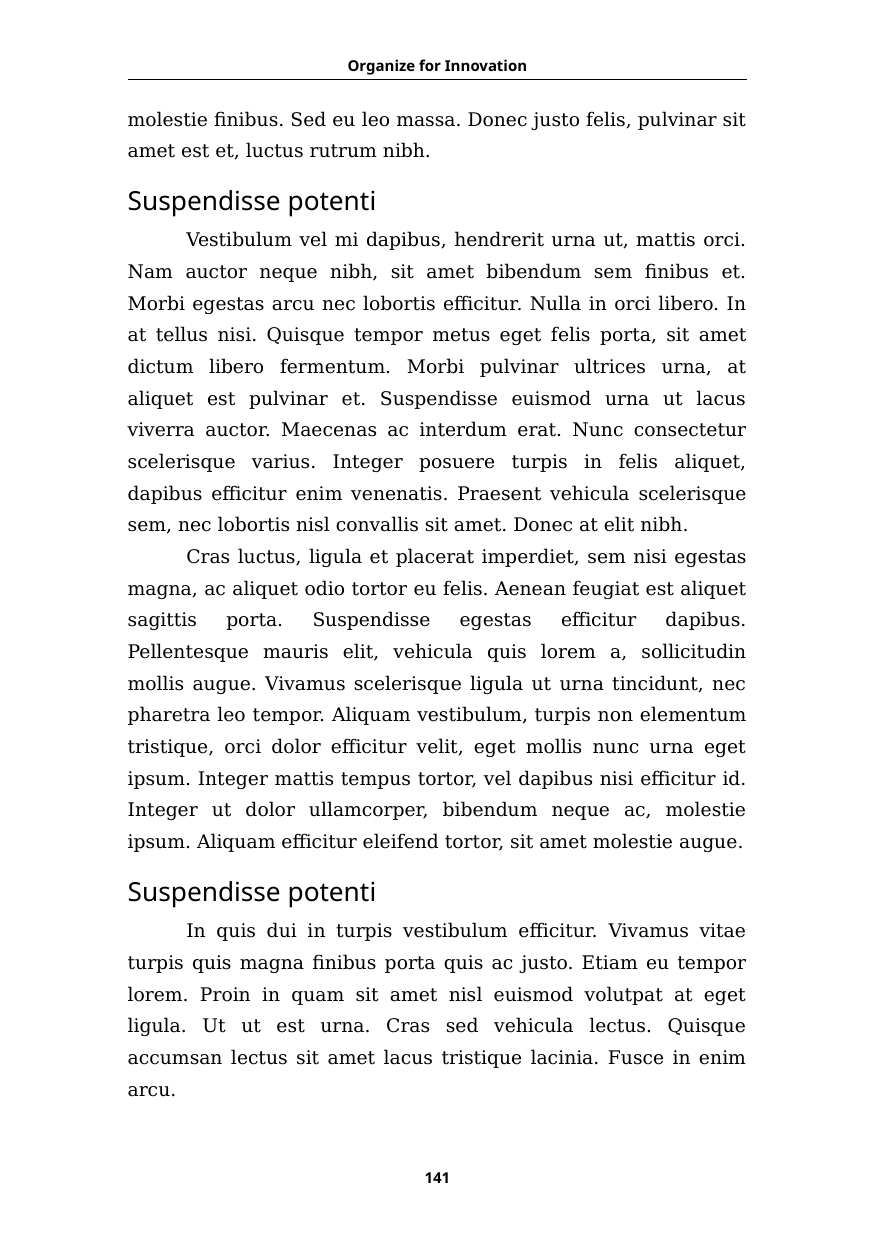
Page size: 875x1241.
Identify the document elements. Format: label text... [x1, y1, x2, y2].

subtitle Suspendisse potenti [127, 187, 747, 217]
subtitle Suspendisse potenti [127, 877, 747, 908]
text molestie finibus. Sed eu leo massa. Donec justo felis, pulvinar sit amet est et, luctus rutrum nibh. [127, 109, 747, 162]
text Vestibulum vel mi dapibus, hendrerit urna ut, mattis orci. Nam auctor neque nibh, sit amet bibendum sem finibus et. Morbi egestas arcu nec lobortis efficitur. Nulla in orci libero. In at tellus nisi. Quisque tempor metus eget felis porta, sit amet dictum libero fermentum. Morbi pulvinar ultrices urna, at aliquet est pulvinar et. Suspendisse euismod urna ut lacus viverra auctor. Maecenas ac interdum erat. Nunc consectetur scelerisque varius. Integer posuere turpis in felis aliquet, dapibus efficitur enim venenatis. Praesent vehicula scelerisque sem, nec lobortis nisl convallis sit amet. Donec at elit nibh. [127, 229, 747, 536]
text Cras luctus, ligula et placerat imperdiet, sem nisi egestas magna, ac aliquet odio tortor eu felis. Aenean feugiat est aliquet sagittis porta. Suspendisse egestas efficitur dapibus. Pellentesque mauris elit, vehicula quis lorem a, sollicitudin mollis augue. Vivamus scelerisque ligula ut urna tincidunt, nec pharetra leo tempor. Aliquam vestibulum, turpis non elementum tristique, orci dolor efficitur velit, eget mollis nunc urna eget ipsum. Integer mattis tempus tortor, vel dapibus nisi efficitur id. Integer ut dolor ullamcorper, bibendum neque ac, molestie ipsum. Aliquam efficitur eleifend tortor, sit amet molestie augue. [127, 546, 747, 853]
text In quis dui in turpis vestibulum efficitur. Vivamus vitae turpis quis magna finibus porta quis ac justo. Etiam eu tempor lorem. Proin in quam sit amet nisl euismod volutpat at eget ligula. Ut ut est urna. Cras sed vehicula lectus. Quisque accumsan lectus sit amet lacus tristique lacinia. Fusce in enim arcu. [127, 920, 747, 1100]
